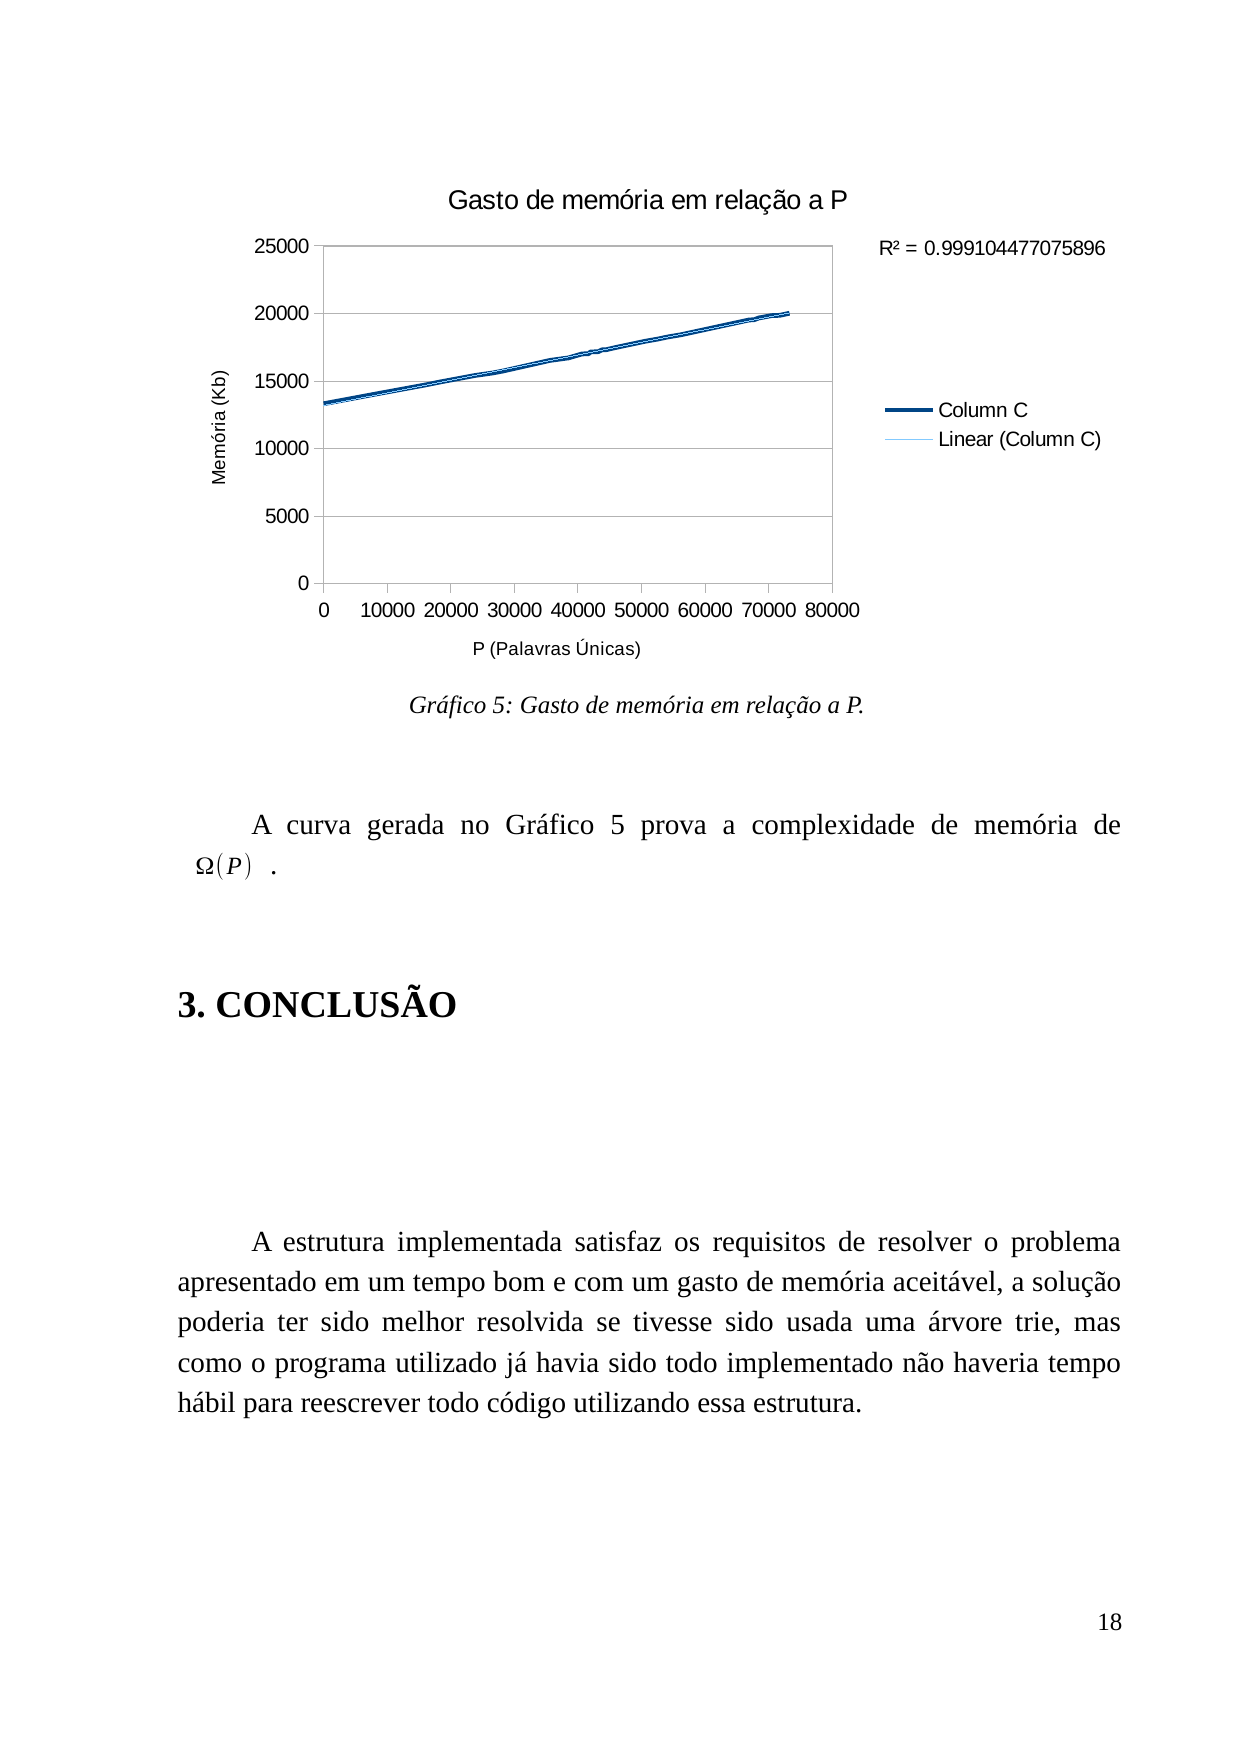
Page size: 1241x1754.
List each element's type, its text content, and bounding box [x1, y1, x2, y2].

text A estrutura implementada satisfaz os requisitos de resolver o problema apresentado em um tempo bom e com um gasto de memória aceitável, a solução poderia ter sido melhor resolvida se tivesse sido usada uma árvore trie, mas como o programa utilizado já havia sido todo implementado não haveria tempo hábil para reescrever todo código utilizando essa estrutura. [177, 1224, 1122, 1418]
text A curva gerada no Gráfico 5 prova a complexidade de memória de . [177, 807, 1122, 881]
subtitle 3. CONCLUSÃO [177, 982, 1122, 1026]
